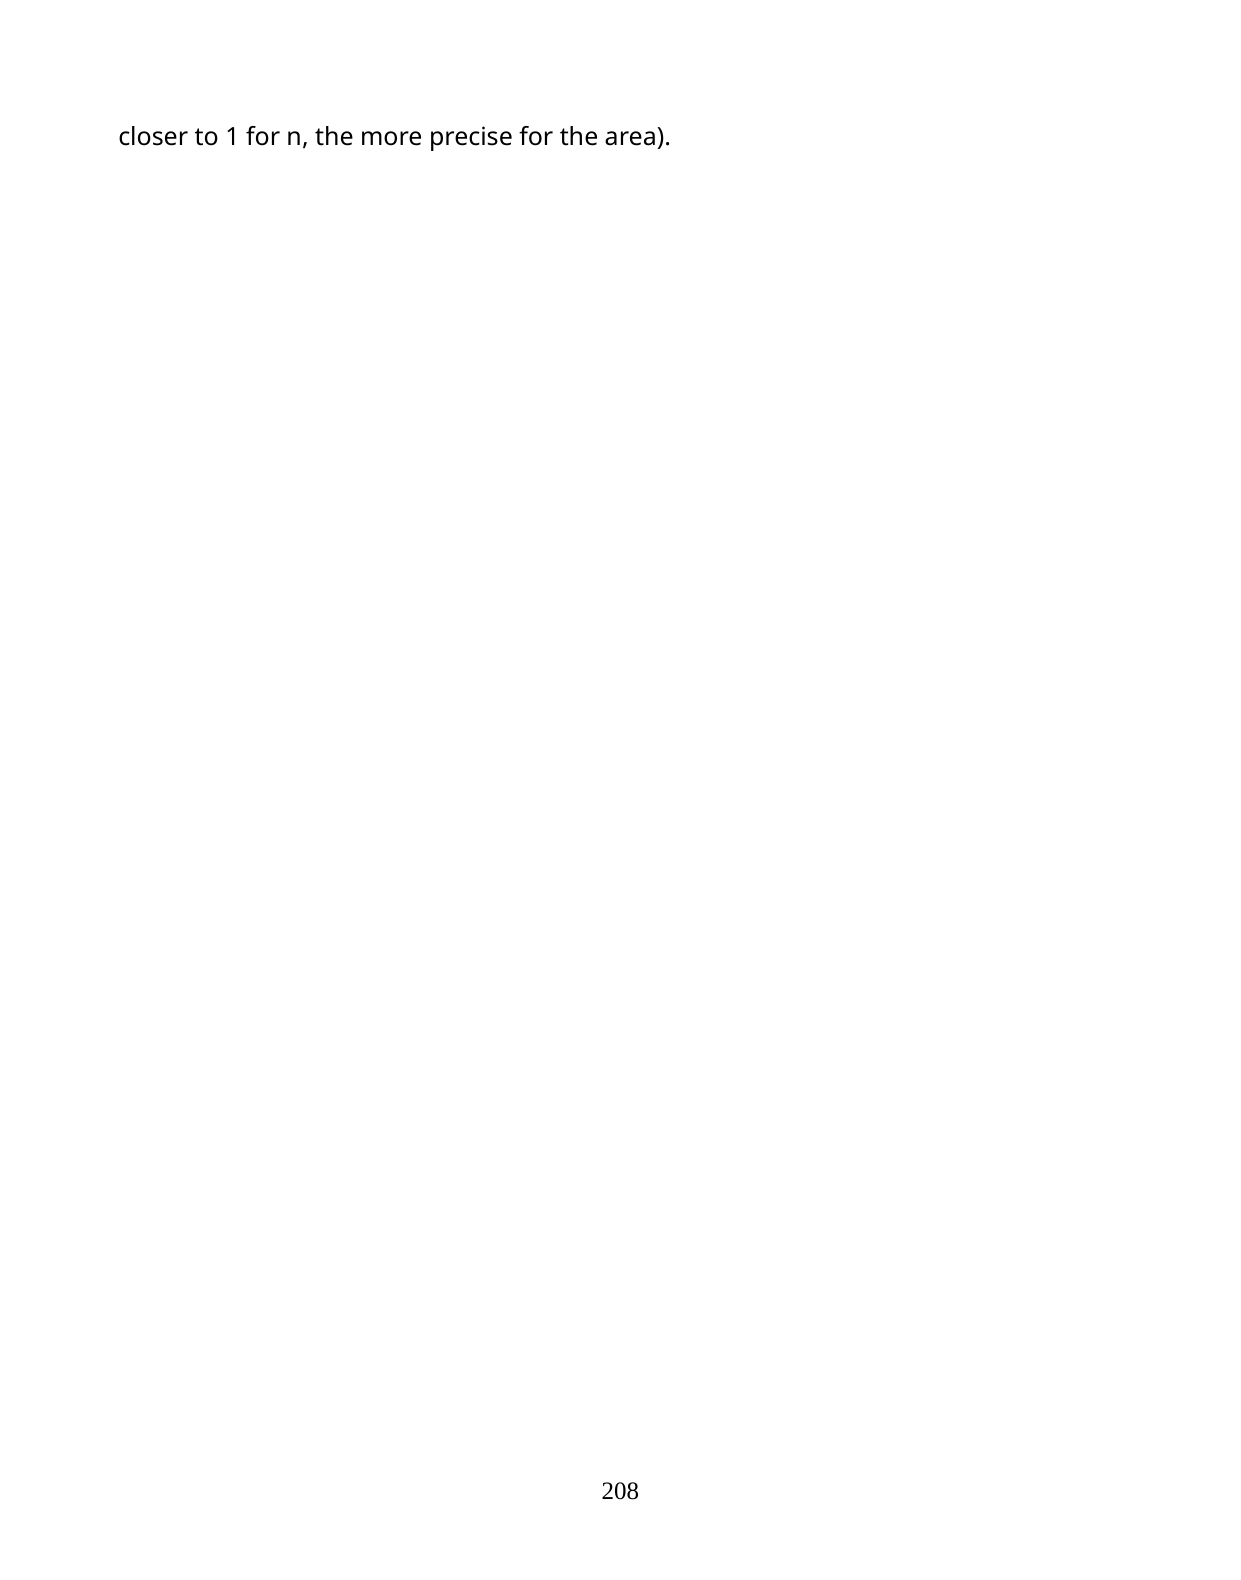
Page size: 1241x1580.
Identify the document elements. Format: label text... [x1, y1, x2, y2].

text closer to 1 for n, the more precise for the area). [118, 118, 1123, 152]
